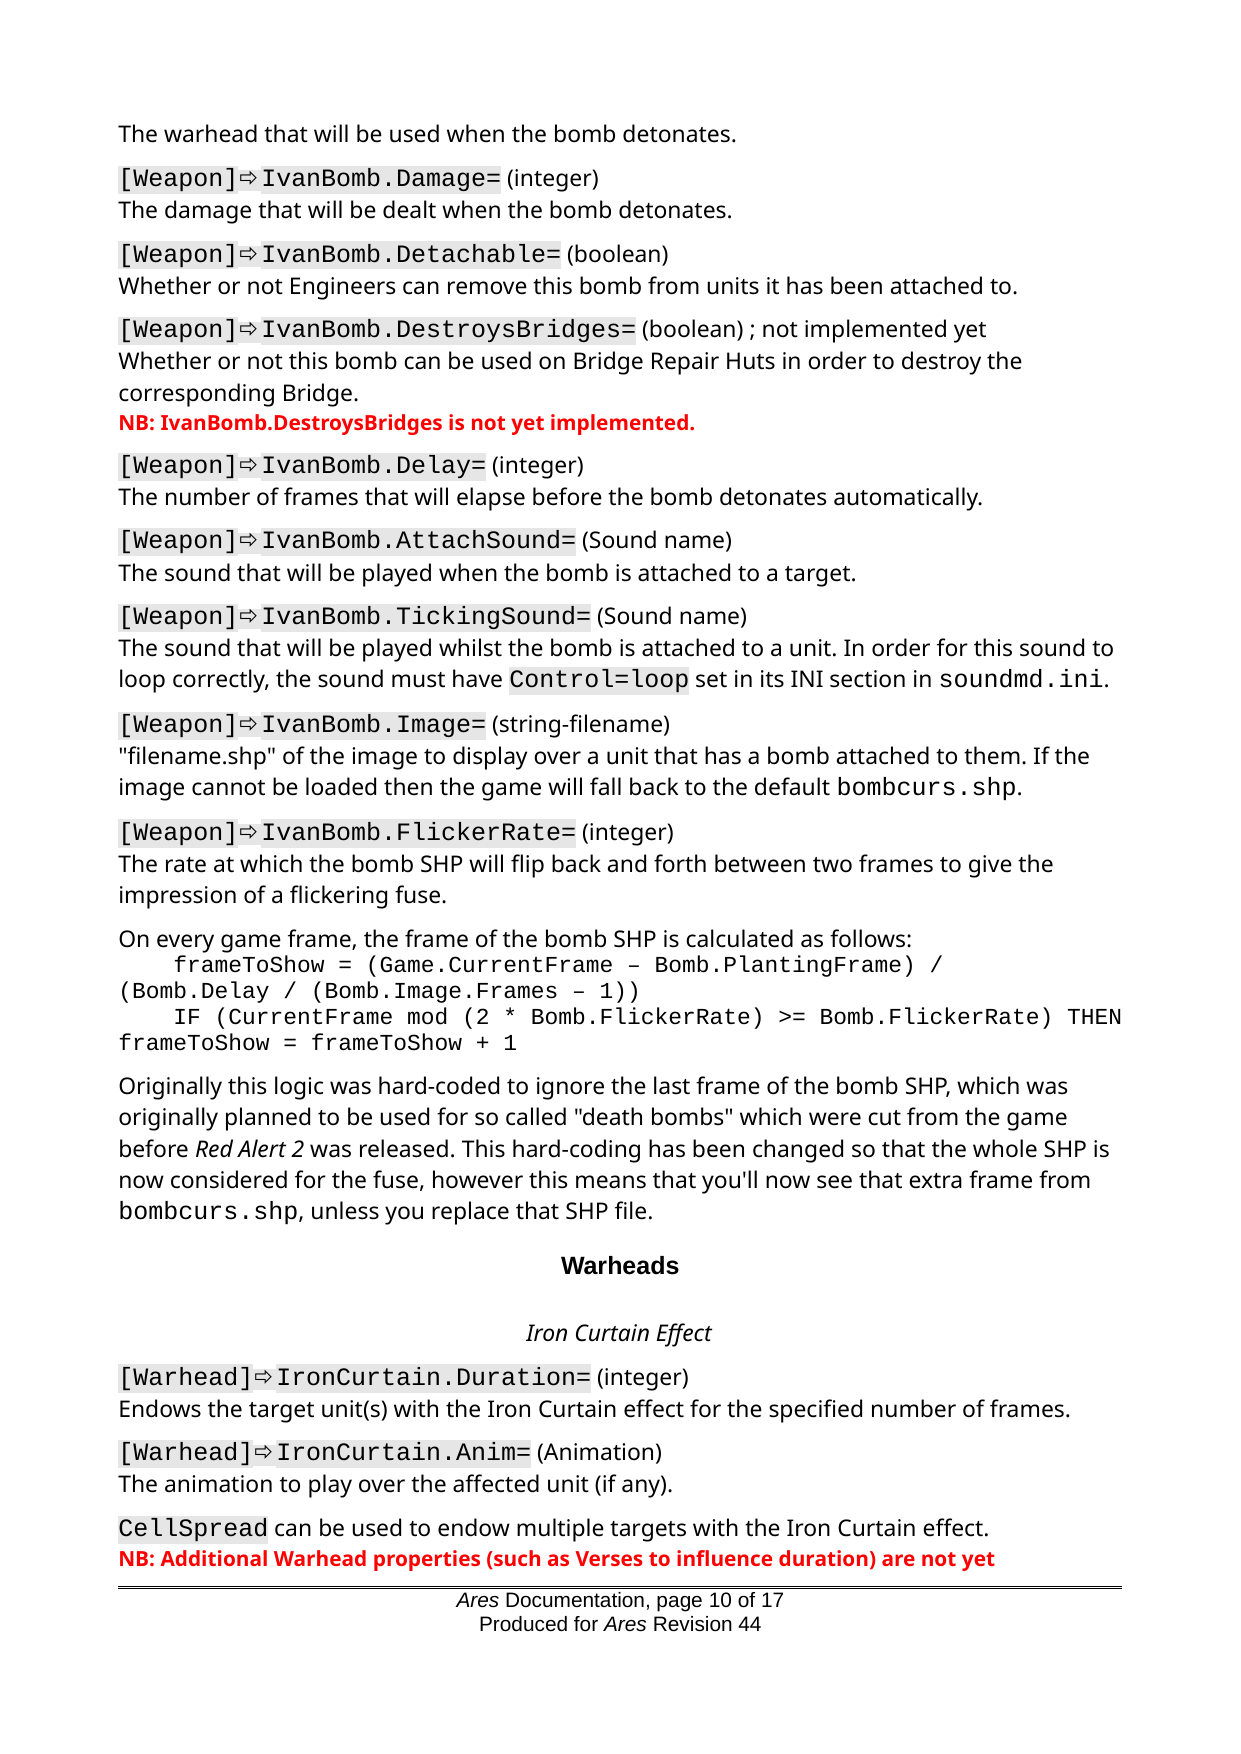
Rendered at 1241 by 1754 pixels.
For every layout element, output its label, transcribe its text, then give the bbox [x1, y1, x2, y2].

text [Weapon]IvanBomb.DestroysBridges= (boolean) ; not implemented yet Whether or not this bomb can be used on Bridge Repair Huts in order to destroy the corresponding Bridge. NB: IvanBomb.DestroysBridges is not yet implemented. [118, 313, 1122, 436]
subtitle Warheads [118, 1251, 1122, 1280]
text [Weapon]IvanBomb.FlickerRate= (integer) The rate at which the bomb SHP will flip back and forth between two frames to give the impression of a flickering fuse. [118, 816, 1122, 910]
text [Weapon]IvanBomb.AttachSound= (Sound name) The sound that will be played when the bomb is attached to a target. [118, 524, 1122, 588]
subtitle Iron Curtain Effect [118, 1317, 1122, 1348]
text On every game frame, the frame of the bomb SHP is calculated as follows: frameToShow = (Game.CurrentFrame – Bomb.PlantingFrame) / (Bomb.Delay / (Bomb.Image.Frames – 1)) IF (CurrentFrame mod (2 * Bomb.FlickerRate) >= Bomb.FlickerRate) THEN frameToShow = frameToShow + 1 [118, 923, 1122, 1058]
text [Weapon]IvanBomb.Delay= (integer) The number of frames that will elapse before the bomb detonates automatically. [118, 449, 1122, 512]
text [Weapon]IvanBomb.Detachable= (boolean) Whether or not Engineers can remove this bomb from units it has been attached to. [118, 238, 1122, 301]
text [Warhead]IronCurtain.Duration= (integer) Endows the target unit(s) with the Iron Curtain effect for the specified number of frames. [118, 1361, 1122, 1424]
text Originally this logic was hard-coded to ignore the last frame of the bomb SHP, which was originally planned to be used for so called "death bombs" which were cut from the game before Red Alert 2 was released. This hard-coding has been changed so that the whole SHP is now considered for the fuse, however this means that you'll now see that extra frame from bombcurs.shp, unless you replace that SHP file. [118, 1070, 1122, 1227]
text [Weapon]IvanBomb.Image= (string-filename) "filename.shp" of the image to display over a unit that has a bomb attached to them. If the image cannot be loaded then the game will fall back to the default bombcurs.shp. [118, 708, 1122, 803]
text [Weapon]IvanBomb.Damage= (integer) The damage that will be dealt when the bomb detonates. [118, 162, 1122, 225]
text CellSpread can be used to endow multiple targets with the Iron Curtain effect. NB: Additional Warhead properties (such as Verses to influence duration) are not yet [118, 1512, 1122, 1572]
text [Weapon]IvanBomb.TickingSound= (Sound name) The sound that will be played whilst the bomb is attached to a unit. In order for this sound to loop correctly, the sound must have Control=loop set in its INI section in soundmd.ini. [118, 600, 1122, 695]
text The warhead that will be used when the bomb detonates. [118, 118, 1122, 149]
text [Warhead]IronCurtain.Anim= (Animation) The animation to play over the affected unit (if any). [118, 1436, 1122, 1499]
